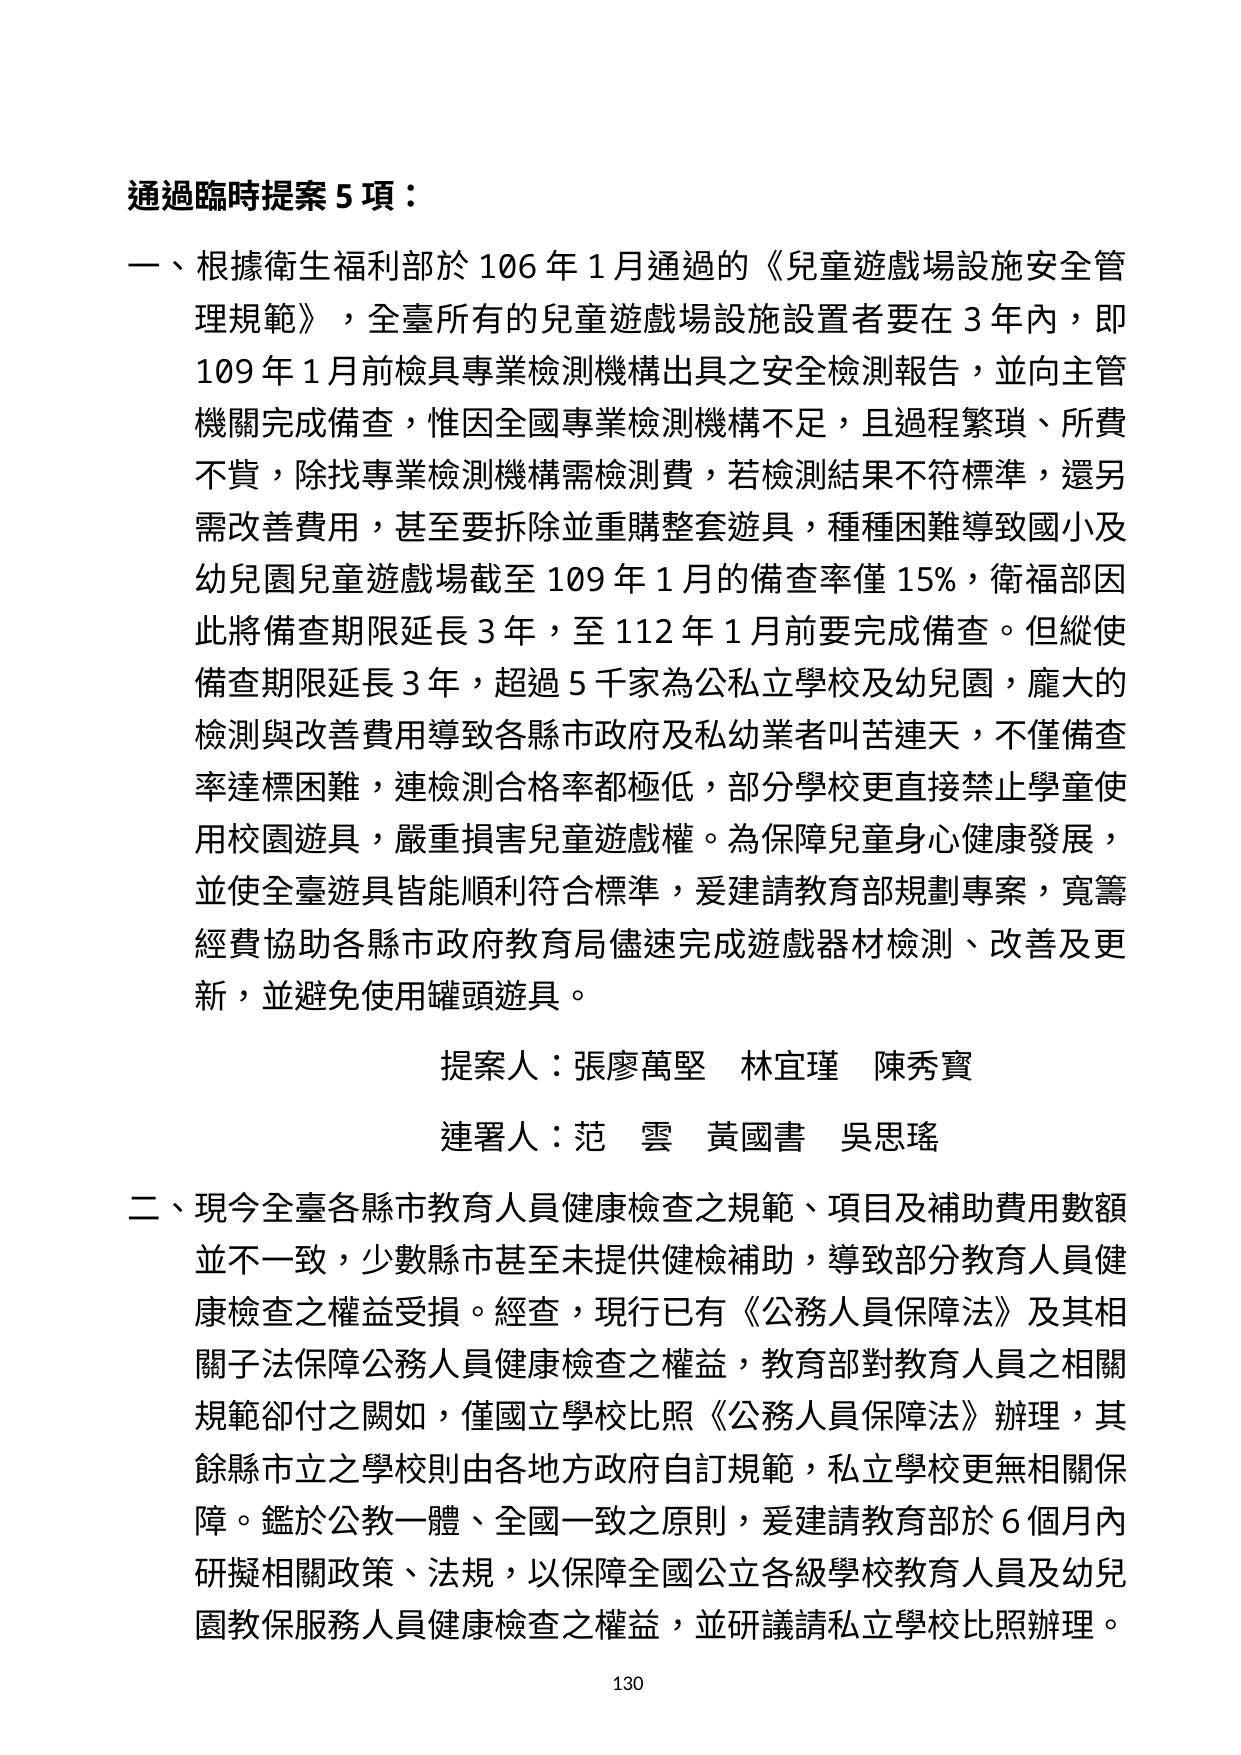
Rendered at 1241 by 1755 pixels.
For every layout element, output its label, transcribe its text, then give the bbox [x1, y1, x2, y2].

text 提案人：張廖萬堅 林宜瑾 陳秀寳 [440, 1037, 1127, 1089]
text 通過臨時提案5項： [127, 166, 1127, 218]
text 連署人：范 雲 黃國書 吳思瑤 [440, 1108, 1127, 1160]
text 一、根據衛生福利部於106年1月通過的《兒童遊戲場設施安全管理規範》，全臺所有的兒童遊戲場設施設置者要在3年內，即109年1月前檢具專業檢測機構出具之安全檢測報告，並向主管機關完成備查，惟因全國專業檢測機構不足，且過程繁瑣、所費不貲，除找專業檢測機構需檢測費，若檢測結果不符標準，還另需改善費用，甚至要拆除並重購整套遊具，種種困難導致國小及幼兒園兒童遊戲場截至109年1月的備查率僅15%，衛福部因此將備查期限延長3年，至112年1月前要完成備查。但縱使備查期限延長3年，超過5千家為公私立學校及幼兒園，龐大的檢測與改善費用導致各縣市政府及私幼業者叫苦連天，不僅備查率達標困難，連檢測合格率都極低，部分學校更直接禁止學童使用校園遊具，嚴重損害兒童遊戲權。為保障兒童身心健康發展，並使全臺遊具皆能順利符合標準，爰建請教育部規劃專案，寬籌經費協助各縣市政府教育局儘速完成遊戲器材檢測、改善及更新，並避免使用罐頭遊具。 [127, 237, 1127, 1018]
text 二、現今全臺各縣市教育人員健康檢查之規範、項目及補助費用數額並不一致，少數縣市甚至未提供健檢補助，導致部分教育人員健康檢查之權益受損。經查，現行已有《公務人員保障法》及其相關子法保障公務人員健康檢查之權益，教育部對教育人員之相關規範卻付之闕如，僅國立學校比照《公務人員保障法》辦理，其餘縣市立之學校則由各地方政府自訂規範，私立學校更無相關保障。鑑於公教一體、全國一致之原則，爰建請教育部於6個月內研擬相關政策、法規，以保障全國公立各級學校教育人員及幼兒園教保服務人員健康檢查之權益，並研議請私立學校比照辦理。 [127, 1179, 1127, 1648]
